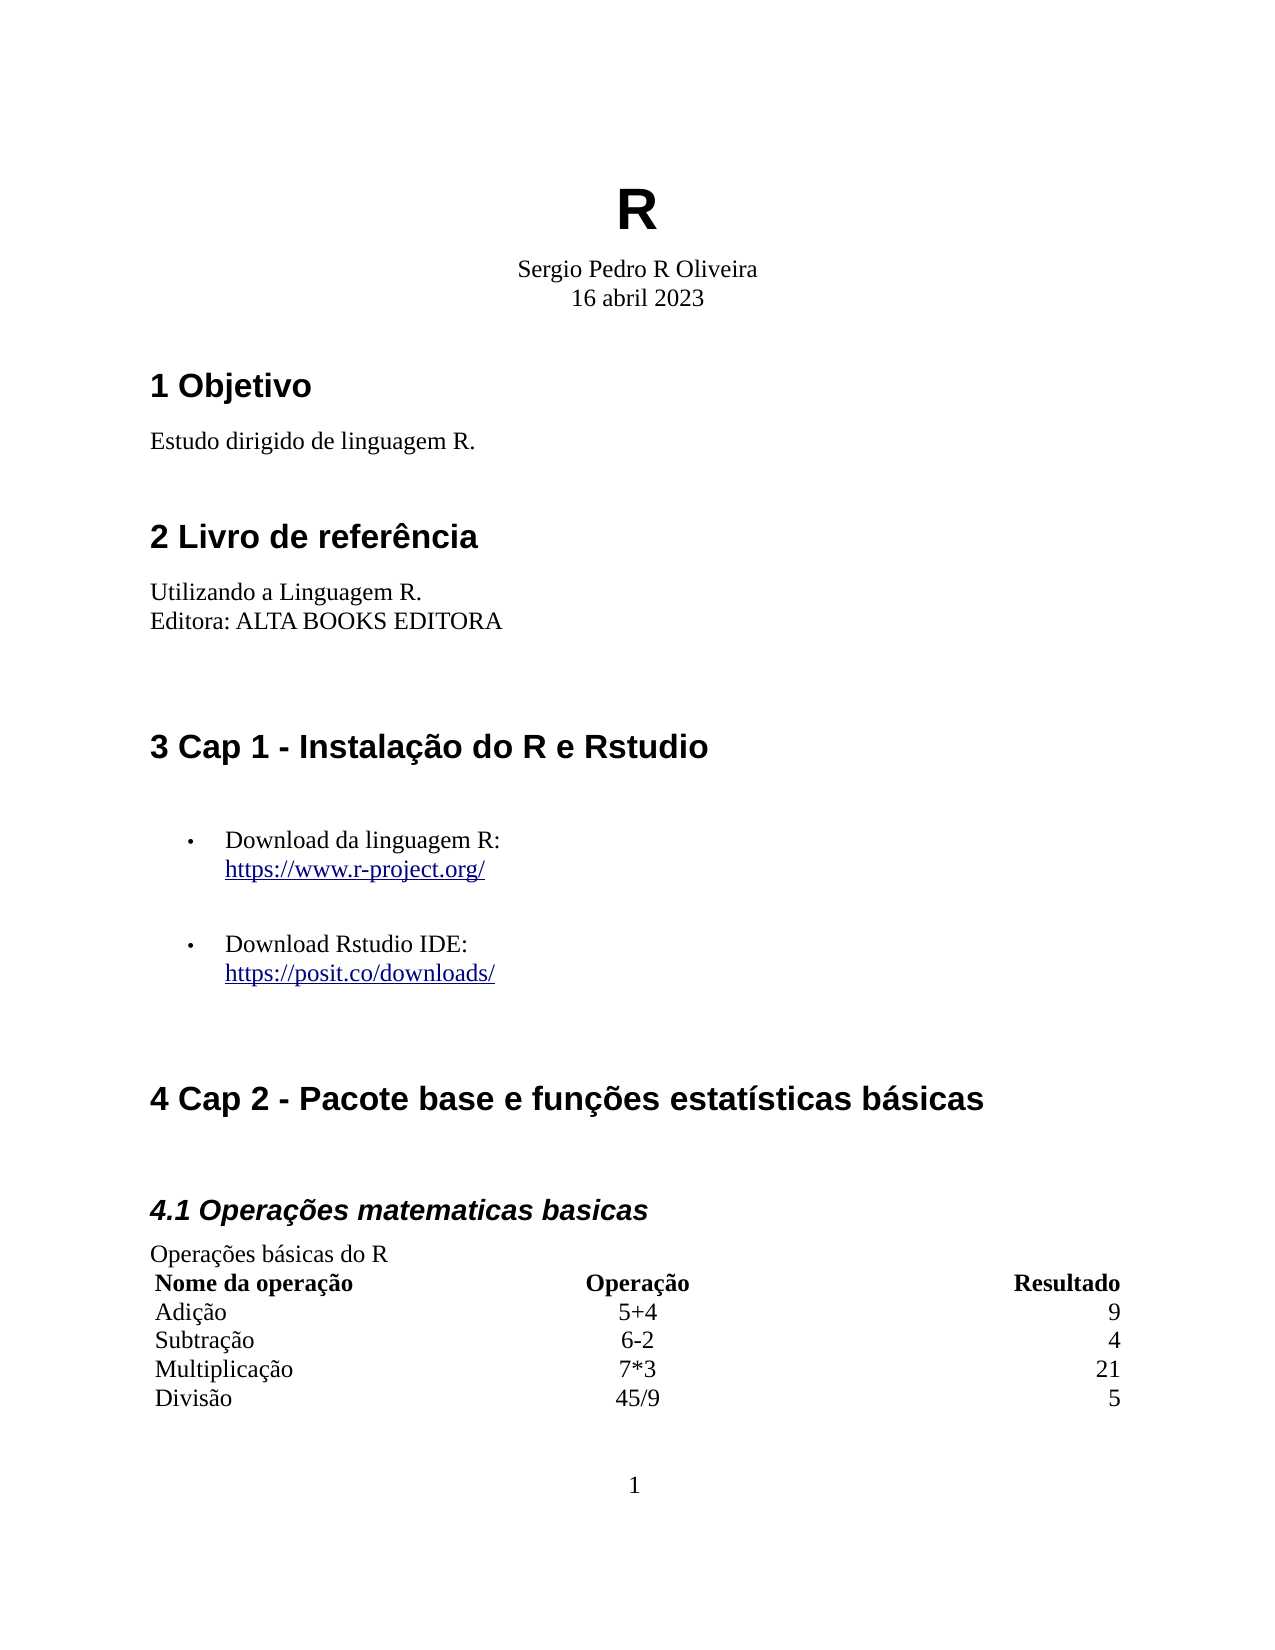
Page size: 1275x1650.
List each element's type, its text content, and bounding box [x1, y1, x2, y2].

table_header Operação [475, 1268, 800, 1297]
table_header Nome da operação [150, 1268, 475, 1297]
table_cell 45/9 [475, 1383, 800, 1412]
text 16 abril 2023 [150, 283, 1125, 312]
table_cell 9 [800, 1297, 1125, 1325]
list Download Rstudio IDE: https://posit.co/downloads/ [187, 929, 1125, 1016]
table_cell 7*3 [475, 1354, 800, 1383]
text Sergio Pedro R Oliveira [150, 254, 1125, 283]
table_cell 21 [800, 1354, 1125, 1383]
subtitle 3 Cap 1 - Instalação do R e Rstudio [150, 726, 1125, 804]
subtitle 4 Cap 2 - Pacote base e funções estatísticas básicas [150, 1078, 1125, 1156]
table_cell Divisão [150, 1383, 475, 1412]
text Utilizando a Linguagem R. Editora: ALTA BOOKS EDITORA [150, 577, 1125, 664]
table_cell 5 [800, 1383, 1125, 1412]
table_cell 4 [800, 1325, 1125, 1354]
subtitle 4.1 Operações matematicas basicas [150, 1193, 1125, 1227]
text Operações básicas do R [150, 1239, 1125, 1268]
table_cell 6-2 [475, 1325, 800, 1354]
table_cell Subtração [150, 1325, 475, 1354]
table_cell 5+4 [475, 1297, 800, 1325]
text Estudo dirigido de linguagem R. [150, 426, 1125, 483]
table_header Resultado [800, 1268, 1125, 1297]
subtitle 2 Livro de referência [150, 517, 1125, 556]
table_cell Adição [150, 1297, 475, 1325]
title R [150, 175, 1125, 242]
table_cell Multiplicação [150, 1354, 475, 1383]
list Download da linguagem R: https://www.r-project.org/ [187, 825, 1125, 911]
subtitle 1 Objetivo [150, 366, 1125, 404]
